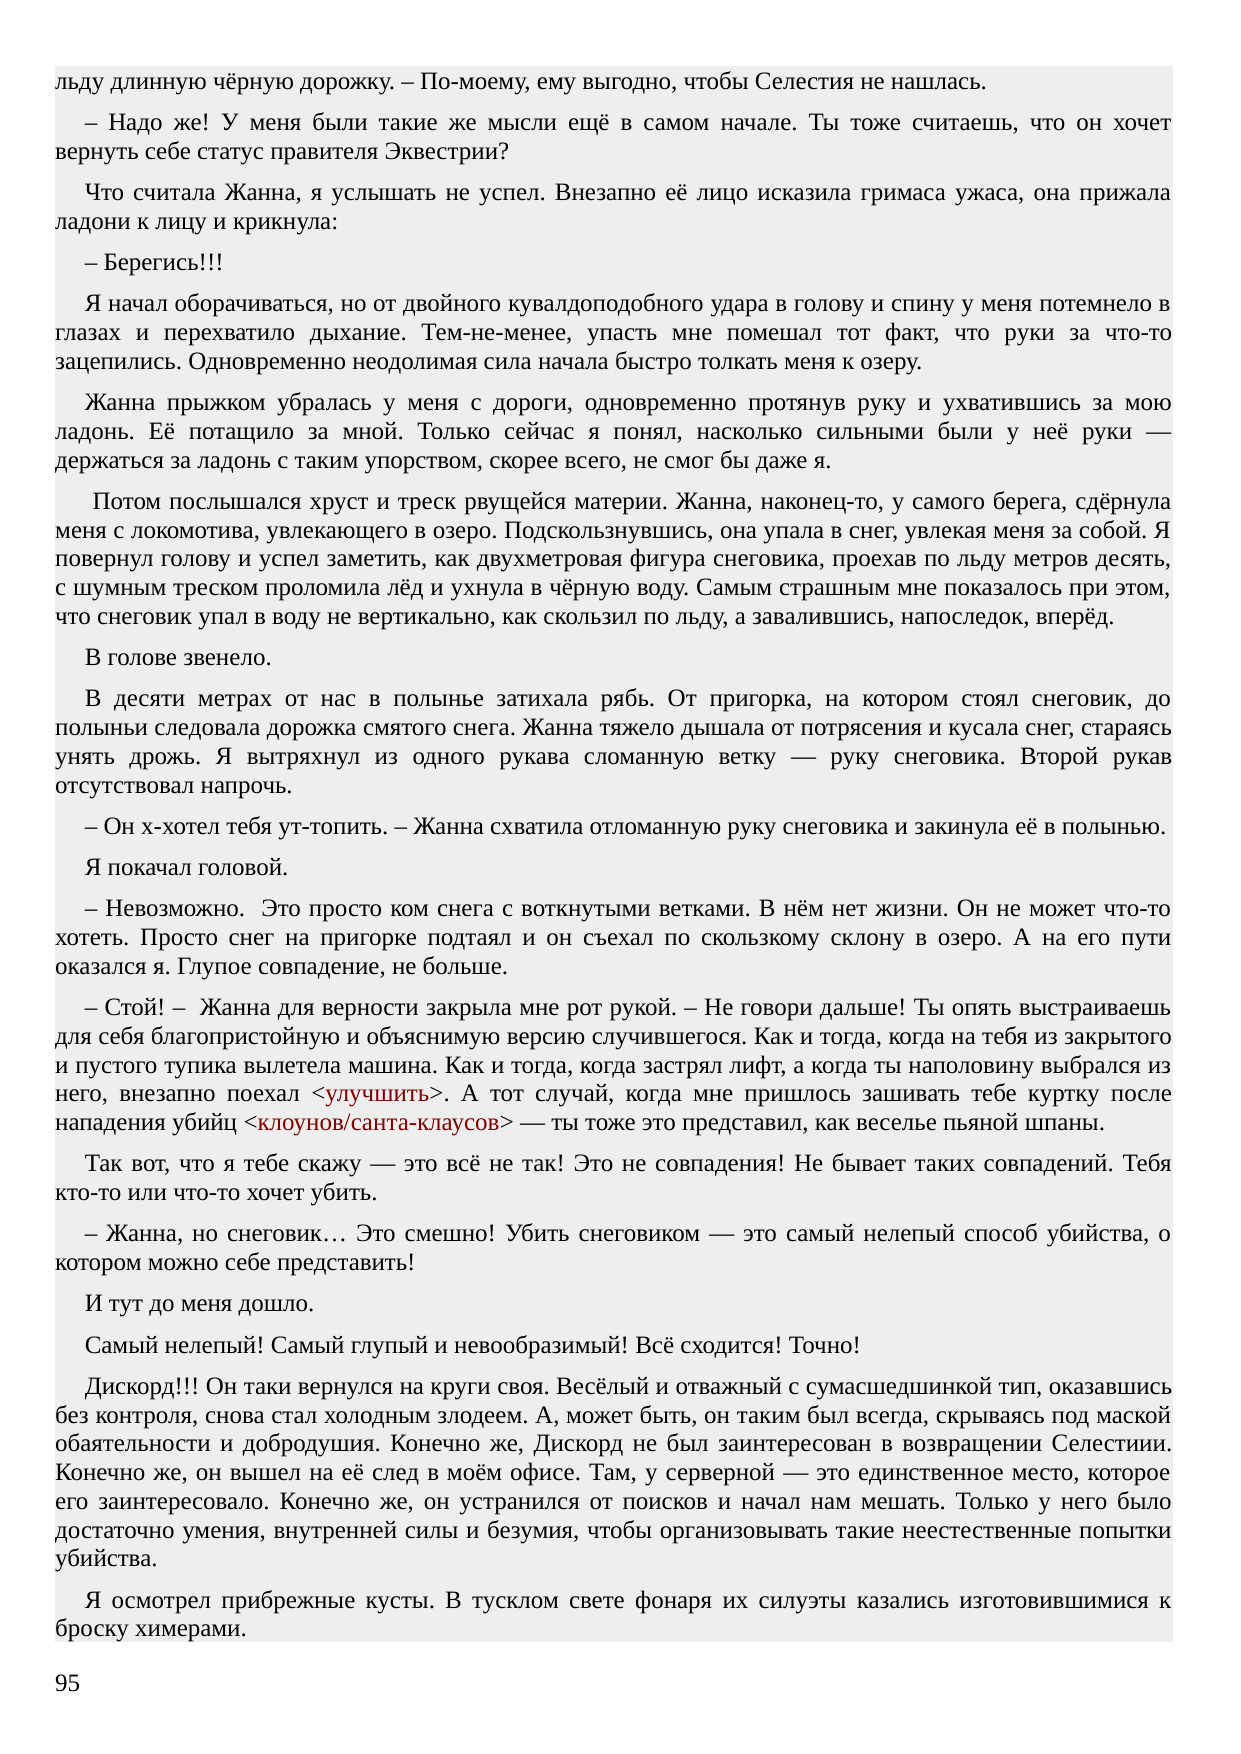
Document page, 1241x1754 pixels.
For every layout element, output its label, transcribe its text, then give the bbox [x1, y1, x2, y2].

text Самый нелепый! Самый глупый и невообразимый! Всё сходится! Точно! [55, 1330, 1173, 1358]
text льду длинную чёрную дорожку. – По-моему, ему выгодно, чтобы Селестия не нашлась. [55, 66, 1173, 95]
text Так вот, что я тебе скажу — это всё не так! Это не совпадения! Не бывает таких совпадений. Тебя кто-то или что-то хочет убить. [55, 1148, 1173, 1206]
text – Надо же! У меня были такие же мысли ещё в самом начале. Ты тоже считаешь, что он хочет вернуть себе статус правителя Эквестрии? [55, 107, 1173, 165]
text Я осмотрел прибрежные кусты. В тусклом свете фонаря их силуэты казались изготовившимися к броску химерами. [55, 1585, 1173, 1642]
text Потом послышался хруст и треск рвущейся материи. Жанна, наконец-то, у самого берега, сдёрнула меня с локомотива, увлекающего в озеро. Подскользнувшись, она упала в снег, увлекая меня за собой. Я повернул голову и успел заметить, как двухметровая фигура снеговика, проехав по льду метров десять, с шумным треском проломила лёд и ухнула в чёрную воду. Самым страшным мне показалось при этом, что снеговик упал в воду не вертикально, как скользил по льду, а завалившись, напоследок, вперёд. [55, 486, 1173, 630]
text И тут до меня дошло. [55, 1288, 1173, 1317]
text В десяти метрах от нас в полынье затихала рябь. От пригорка, на котором стоял снеговик, до полыньи следовала дорожка смятого снега. Жанна тяжело дышала от потрясения и кусала снег, стараясь унять дрожь. Я вытряхнул из одного рукава сломанную ветку — руку снеговика. Второй рукав отсутствовал напрочь. [55, 683, 1173, 798]
text Я покачал головой. [55, 852, 1173, 881]
text – Стой! – Жанна для верности закрыла мне рот рукой. – Не говори дальше! Ты опять выстраиваешь для себя благопристойную и объяснимую версию случившегося. Как и тогда, когда на тебя из закрытого и пустого тупика вылетела машина. Как и тогда, когда застрял лифт, а когда ты наполовину выбрался из него, внезапно поехал <улучшить>. А тот случай, когда мне пришлось зашивать тебе куртку после нападения убийц <клоунов/санта-клаусов> — ты тоже это представил, как веселье пьяной шпаны. [55, 992, 1173, 1136]
text – Он х-хотел тебя ут-топить. – Жанна схватила отломанную руку снеговика и закинула её в полынью. [55, 811, 1173, 840]
text – Невозможно. Это просто ком снега с воткнутыми ветками. В нём нет жизни. Он не может что-то хотеть. Просто снег на пригорке подтаял и он съехал по скользкому склону в озеро. А на его пути оказался я. Глупое совпадение, не больше. [55, 893, 1173, 980]
text – Берегись!!! [55, 247, 1173, 276]
text В голове звенело. [55, 642, 1173, 671]
text – Жанна, но снеговик… Это смешно! Убить снеговиком — это самый нелепый способ убийства, о котором можно себе представить! [55, 1218, 1173, 1276]
text Дискорд!!! Он таки вернулся на круги своя. Весёлый и отважный с сумасшедшинкой тип, оказавшись без контроля, снова стал холодным злодеем. А, может быть, он таким был всегда, скрываясь под маской обаятельности и добродушия. Конечно же, Дискорд не был заинтересован в возвращении Селестиии. Конечно же, он вышел на её след в моём офисе. Там, у серверной — это единственное место, которое его заинтересовало. Конечно же, он устранился от поисков и начал нам мешать. Только у него было достаточно умения, внутренней силы и безумия, чтобы организовывать такие неестественные попытки убийства. [55, 1371, 1173, 1572]
text Я начал оборачиваться, но от двойного кувалдоподобного удара в голову и спину у меня потемнело в глазах и перехватило дыхание. Тем-не-менее, упасть мне помешал тот факт, что руки за что-то зацепились. Одновременно неодолимая сила начала быстро толкать меня к озеру. [55, 288, 1173, 375]
text Жанна прыжком убралась у меня с дороги, одновременно протянув руку и ухватившись за мою ладонь. Её потащило за мной. Только сейчас я понял, насколько сильными были у неё руки — держаться за ладонь с таким упорством, скорее всего, не смог бы даже я. [55, 387, 1173, 473]
text Что считала Жанна, я услышать не успел. Внезапно её лицо исказила гримаса ужаса, она прижала ладони к лицу и крикнула: [55, 177, 1173, 235]
